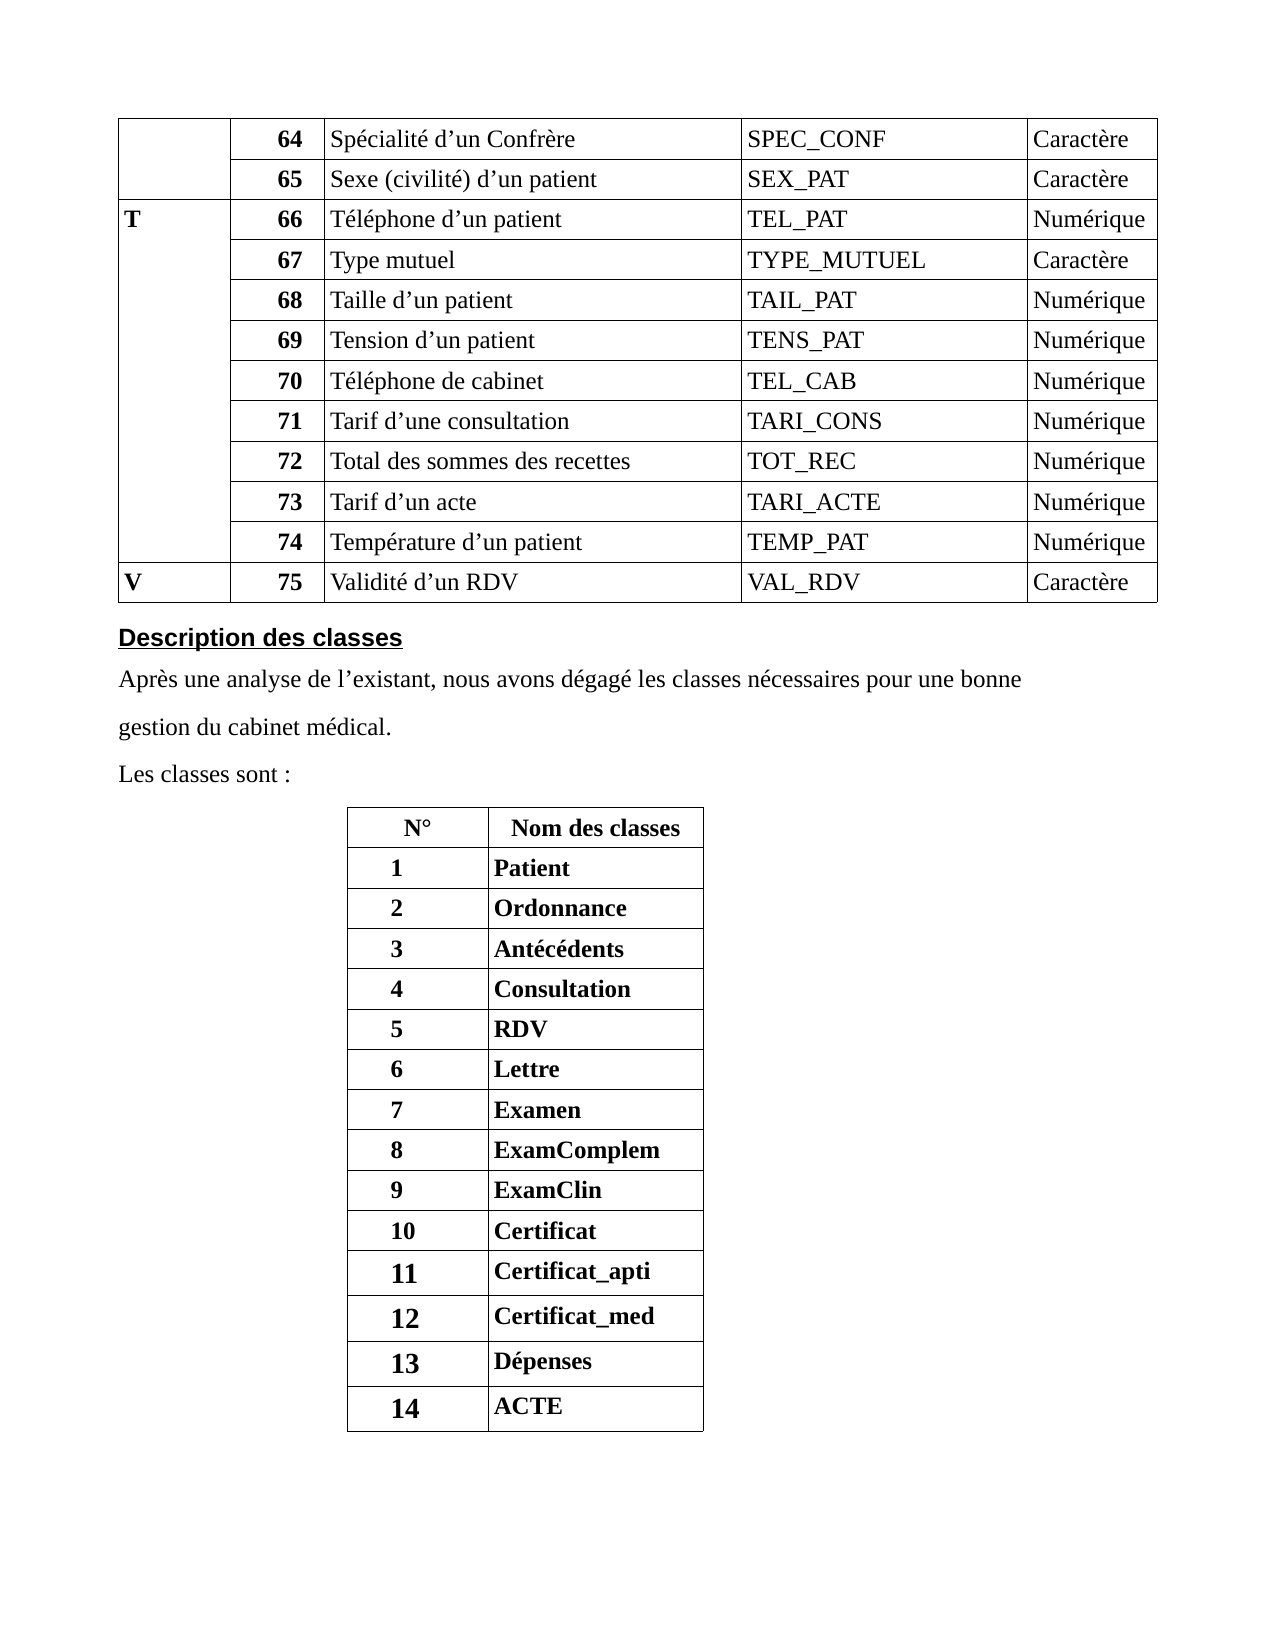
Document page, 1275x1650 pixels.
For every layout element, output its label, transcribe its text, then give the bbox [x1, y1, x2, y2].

table_cell TEL_PAT [742, 200, 1027, 239]
table_cell Tarif d’une consultation [325, 401, 741, 441]
table_cell Numérique [1028, 200, 1157, 239]
table_cell TYPE_MUTUEL [742, 240, 1027, 279]
table_cell [348, 1342, 488, 1386]
table_cell Spécialité d’un Confrère [325, 119, 741, 158]
table_cell Caractère [1028, 240, 1157, 279]
table_cell Tarif d’un acte [325, 482, 741, 521]
table_cell Certificat_med [489, 1296, 703, 1341]
table_cell Validité d’un RDV [325, 563, 741, 602]
table_cell [348, 1130, 488, 1170]
table_cell Numérique [1028, 401, 1157, 441]
table_cell Consultation [489, 969, 703, 1008]
table_cell Sexe (civilité) d’un patient [325, 160, 741, 199]
table_cell [231, 240, 324, 279]
table_cell Antécédents [489, 929, 703, 968]
table_cell SPEC_CONF [742, 119, 1027, 158]
table_cell [231, 482, 324, 521]
table_cell TARI_ACTE [742, 482, 1027, 521]
table_cell TEL_CAB [742, 361, 1027, 400]
table_cell [231, 563, 324, 602]
table_cell TARI_CONS [742, 401, 1027, 441]
table_cell [231, 280, 324, 320]
table_cell TAIL_PAT [742, 280, 1027, 320]
table_cell [231, 442, 324, 481]
text Après une analyse de l’existant, nous avons dégagé les classes nécessaires pour une bonne [118, 664, 1157, 693]
table_cell ExamComplem [489, 1130, 703, 1170]
table_cell [231, 160, 324, 199]
table_cell Total des sommes des recettes [325, 442, 741, 481]
table_cell Numérique [1028, 361, 1157, 400]
table_cell Température d’un patient [325, 522, 741, 562]
table_cell TOT_REC [742, 442, 1027, 481]
table_cell T [119, 200, 230, 562]
table_cell [231, 119, 324, 158]
table_header Nom des classes [489, 808, 703, 847]
table_cell ExamClin [489, 1171, 703, 1210]
table_cell Patient [489, 848, 703, 887]
table_cell Certificat [489, 1211, 703, 1250]
table_cell Tension d’un patient [325, 321, 741, 360]
table_cell Numérique [1028, 442, 1157, 481]
table_cell Numérique [1028, 522, 1157, 562]
table_cell [348, 969, 488, 1008]
table_cell V [119, 563, 230, 602]
table_cell [348, 929, 488, 968]
table_cell [231, 401, 324, 441]
table_cell Caractère [1028, 119, 1157, 158]
table_cell [119, 119, 230, 199]
table_cell [348, 1010, 488, 1049]
table_cell Dépenses [489, 1342, 703, 1386]
text Les classes sont : [118, 759, 1157, 788]
table_cell Numérique [1028, 280, 1157, 320]
table_cell [231, 522, 324, 562]
subtitle Description des classes [118, 623, 1157, 652]
table_cell Caractère [1028, 563, 1157, 602]
table_cell [348, 1296, 488, 1341]
table_cell Téléphone de cabinet [325, 361, 741, 400]
table_cell [348, 1050, 488, 1089]
table_cell [348, 1090, 488, 1129]
table_cell Lettre [489, 1050, 703, 1089]
table_cell Ordonnance [489, 889, 703, 928]
table_cell [348, 1171, 488, 1210]
table_cell [231, 321, 324, 360]
text gestion du cabinet médical. [118, 712, 1157, 740]
table_cell [231, 361, 324, 400]
table_cell Numérique [1028, 482, 1157, 521]
table_cell [348, 1211, 488, 1250]
table_cell Téléphone d’un patient [325, 200, 741, 239]
table_cell Examen [489, 1090, 703, 1129]
table_cell TEMP_PAT [742, 522, 1027, 562]
table_cell [348, 1387, 488, 1431]
table_header N° [348, 808, 488, 847]
table_cell Type mutuel [325, 240, 741, 279]
table_cell Taille d’un patient [325, 280, 741, 320]
table_cell [348, 1251, 488, 1295]
table_cell TENS_PAT [742, 321, 1027, 360]
table_cell RDV [489, 1010, 703, 1049]
table_cell VAL_RDV [742, 563, 1027, 602]
table_cell [348, 848, 488, 887]
table_cell Numérique [1028, 321, 1157, 360]
table_cell [348, 889, 488, 928]
table_cell ACTE [489, 1387, 703, 1431]
table_cell [231, 200, 324, 239]
table_cell Certificat_apti [489, 1251, 703, 1295]
table_cell Caractère [1028, 160, 1157, 199]
table_cell SEX_PAT [742, 160, 1027, 199]
